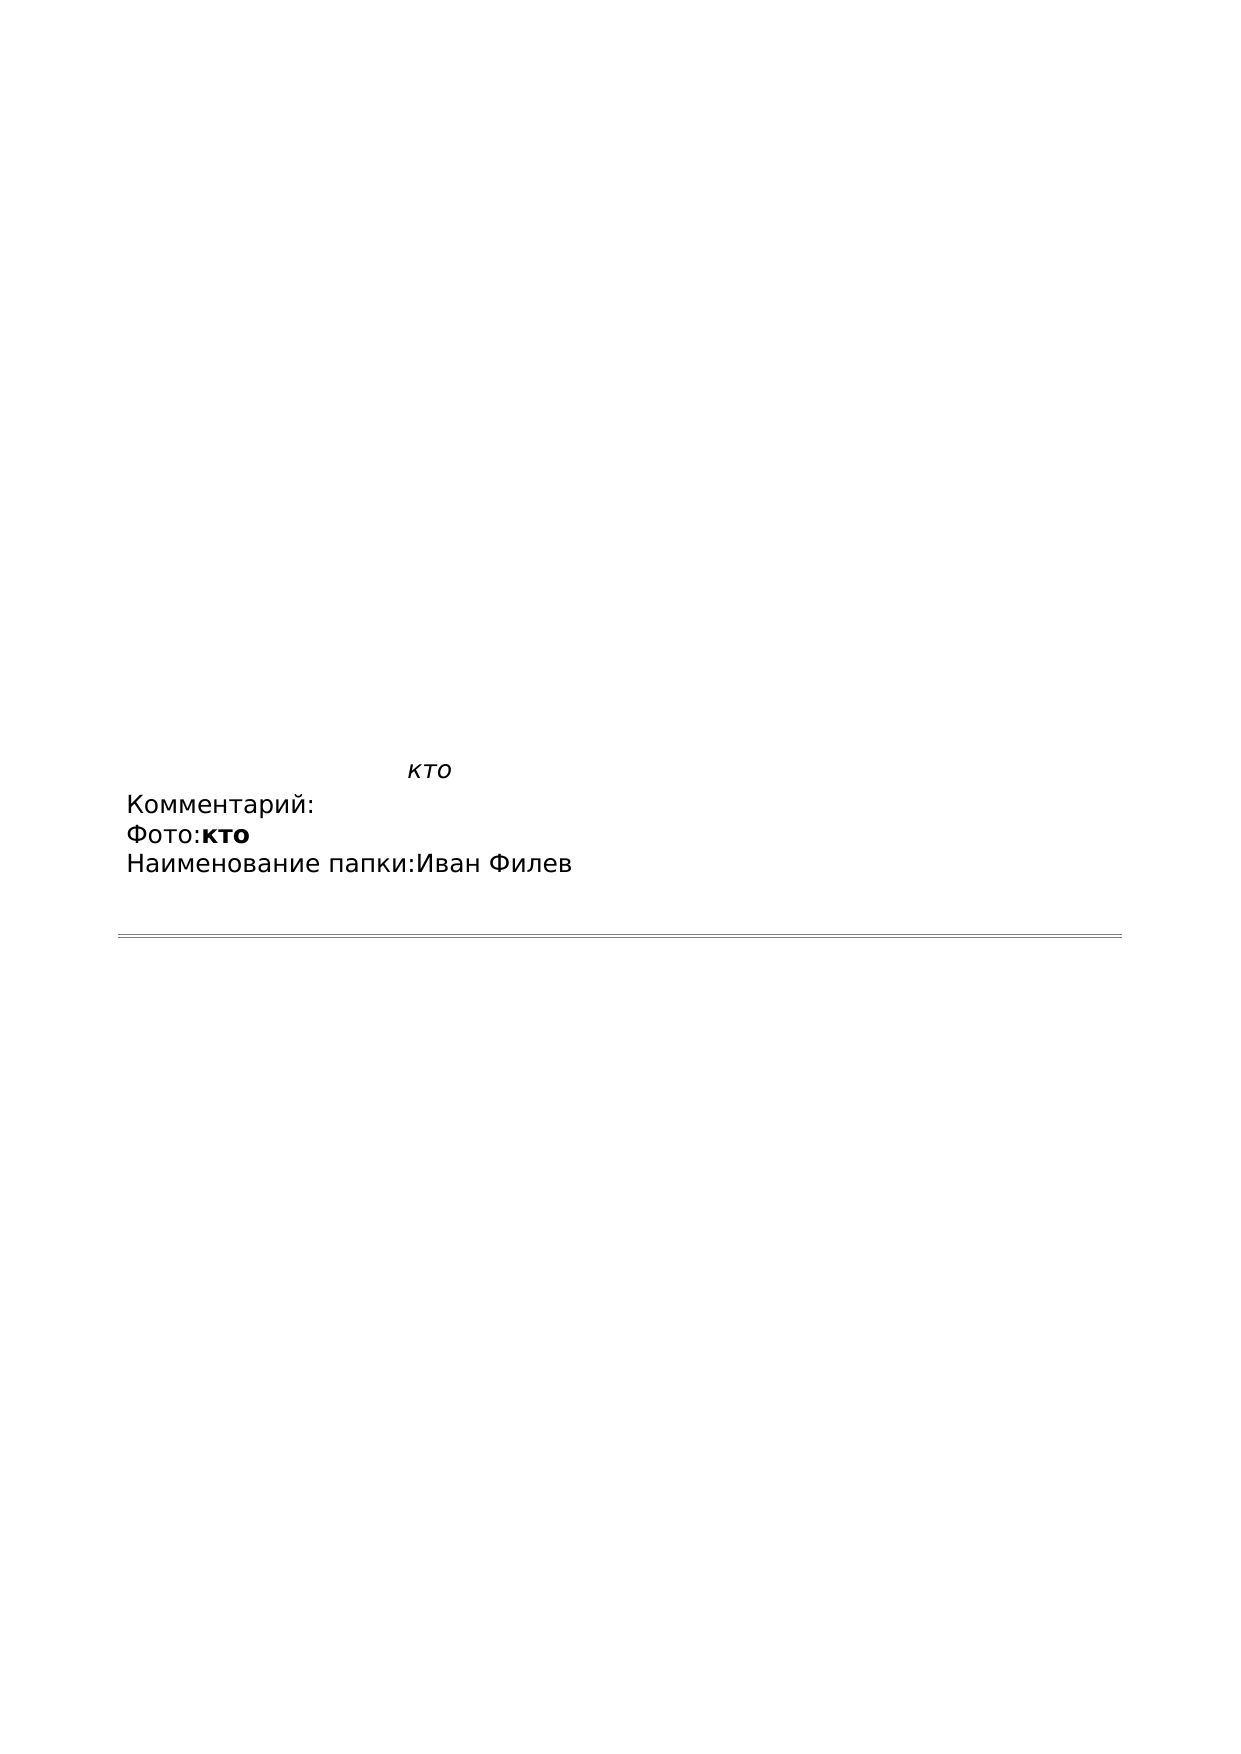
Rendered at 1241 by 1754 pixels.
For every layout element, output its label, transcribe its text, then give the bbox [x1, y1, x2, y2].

text Комментарий: Фото:кто Наименование папки:Иван Филев [118, 118, 1122, 907]
text кто [118, 131, 743, 785]
